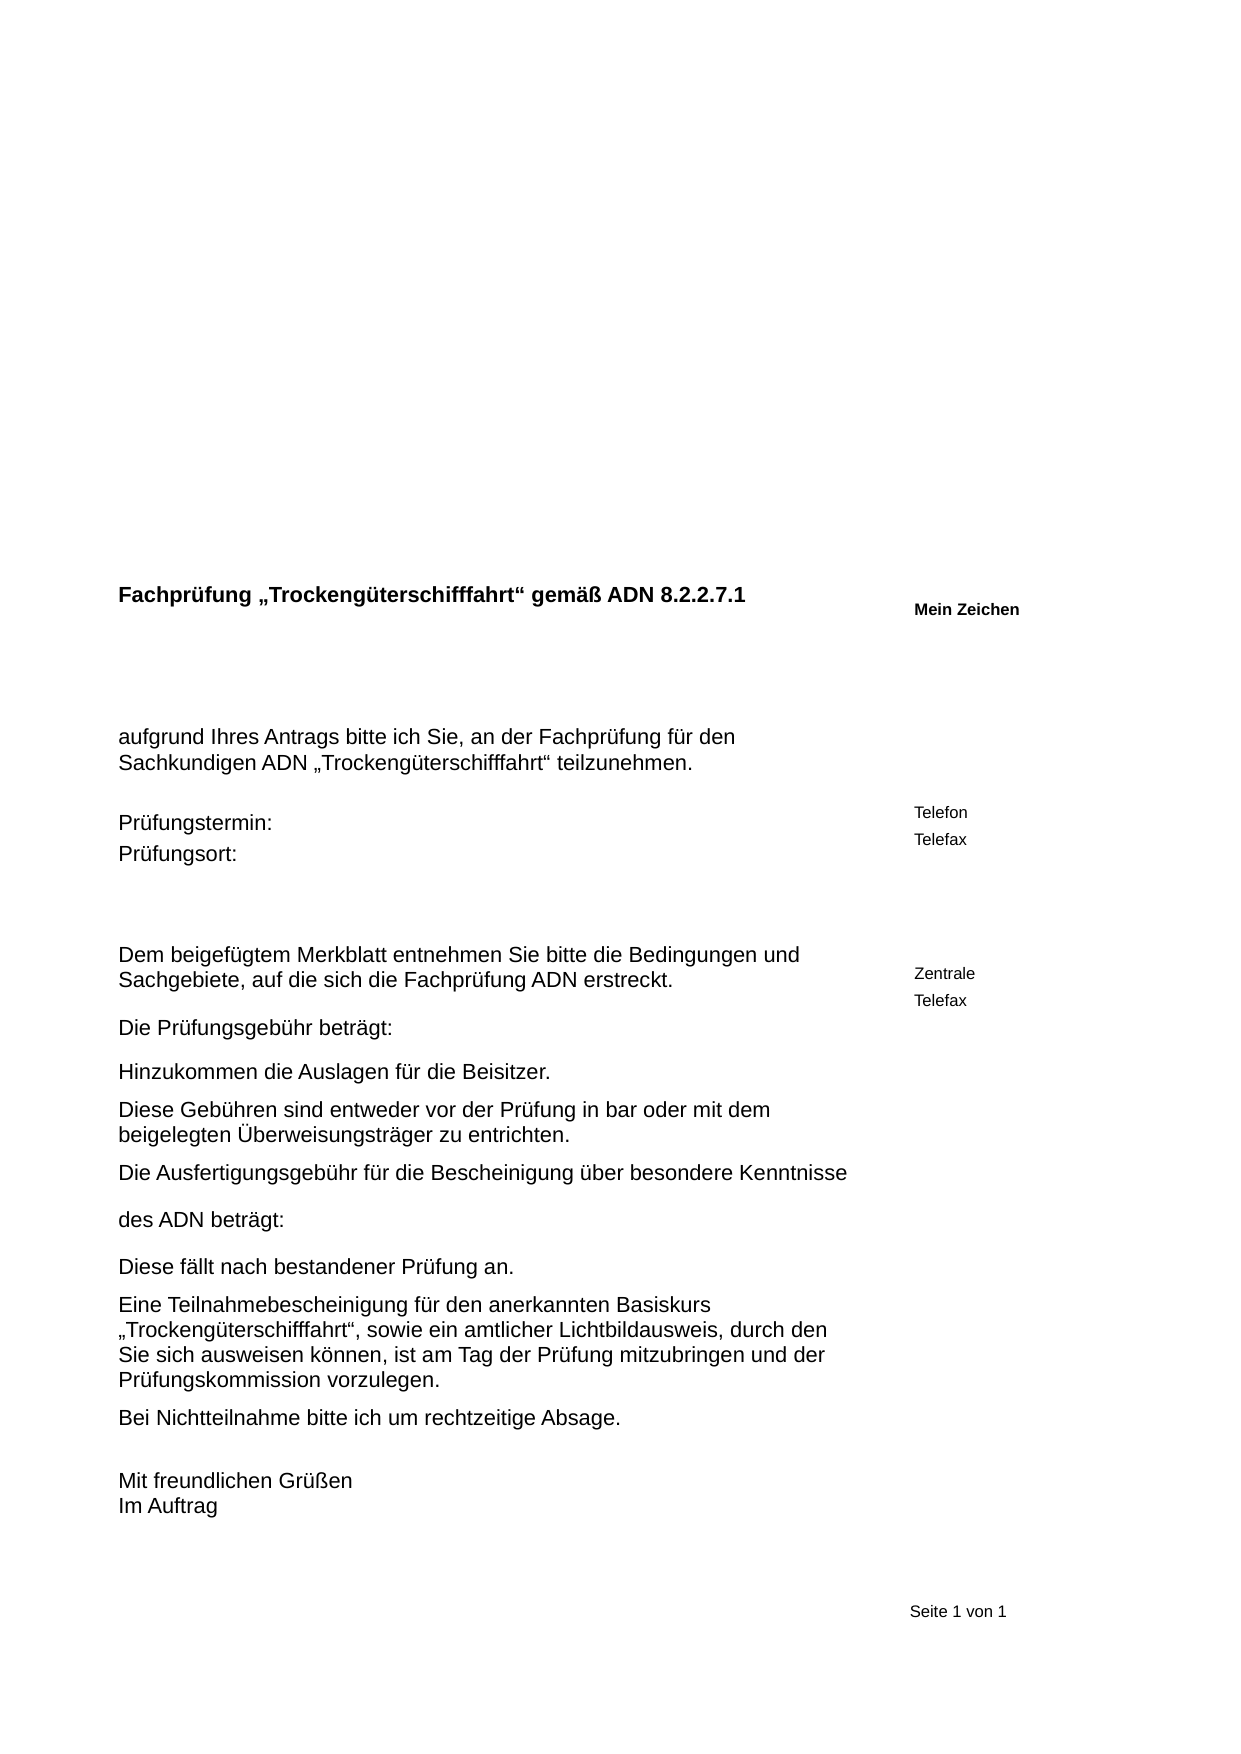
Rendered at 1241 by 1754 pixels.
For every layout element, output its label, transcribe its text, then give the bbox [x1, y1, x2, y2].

text Bei Nichtteilnahme bitte ich um rechtzeitige Absage. [118, 1405, 862, 1430]
text Eine Teilnahmebescheinigung für den anerkannten Basiskurs „Trockengüterschifffahrt“, sowie ein amtlicher Lichtbildausweis, durch den Sie sich ausweisen können, ist am Tag der Prüfung mitzubringen und der Prüfungskommission vorzulegen. [118, 1292, 862, 1393]
text Mit freundlichen Grüßen [118, 1468, 862, 1493]
text [828, 841, 862, 867]
text aufgrund Ihres Antrags bitte ich Sie, an der Fachprüfung für den Sachkundigen ADN „Trockengüterschifffahrt“ teilzunehmen. [118, 724, 862, 775]
text Die Ausfertigungsgebühr für die Bescheinigung über besondere Kenntnisse [118, 1159, 862, 1185]
text Mein Zeichen [909, 597, 1175, 618]
text Fachprüfung „Trockengüterschifffahrt“ gemäß ADN 8.2.2.7.1 [118, 582, 862, 607]
text Die Prüfungsgebühr beträgt: [118, 1005, 393, 1046]
text Prüfungsort: [118, 841, 276, 867]
text [521, 1197, 862, 1242]
text Hinzukommen die Auslagen für die Beisitzer. [118, 1059, 862, 1084]
text Im Auftrag [118, 1493, 862, 1518]
text Dem beigefügtem Merkblatt entnehmen Sie bitte die Bedingungen und Sachgebiete, auf die sich die Fachprüfung ADN erstreckt. [118, 942, 862, 992]
text des ADN beträgt: [118, 1197, 285, 1242]
text Telefax [909, 826, 983, 853]
text Prüfungstermin: [118, 800, 279, 841]
text Zentrale [909, 960, 983, 987]
text Diese fällt nach bestandener Prüfung an. [118, 1254, 862, 1279]
text Diese Gebühren sind entweder vor der Prüfung in bar oder mit dem beigelegten Überweisungsträger zu entrichten. [118, 1097, 862, 1147]
text Telefax [909, 987, 983, 1014]
text [629, 1005, 862, 1046]
text Telefon [909, 799, 983, 826]
text Seite 1 von 1 [909, 1602, 1175, 1621]
